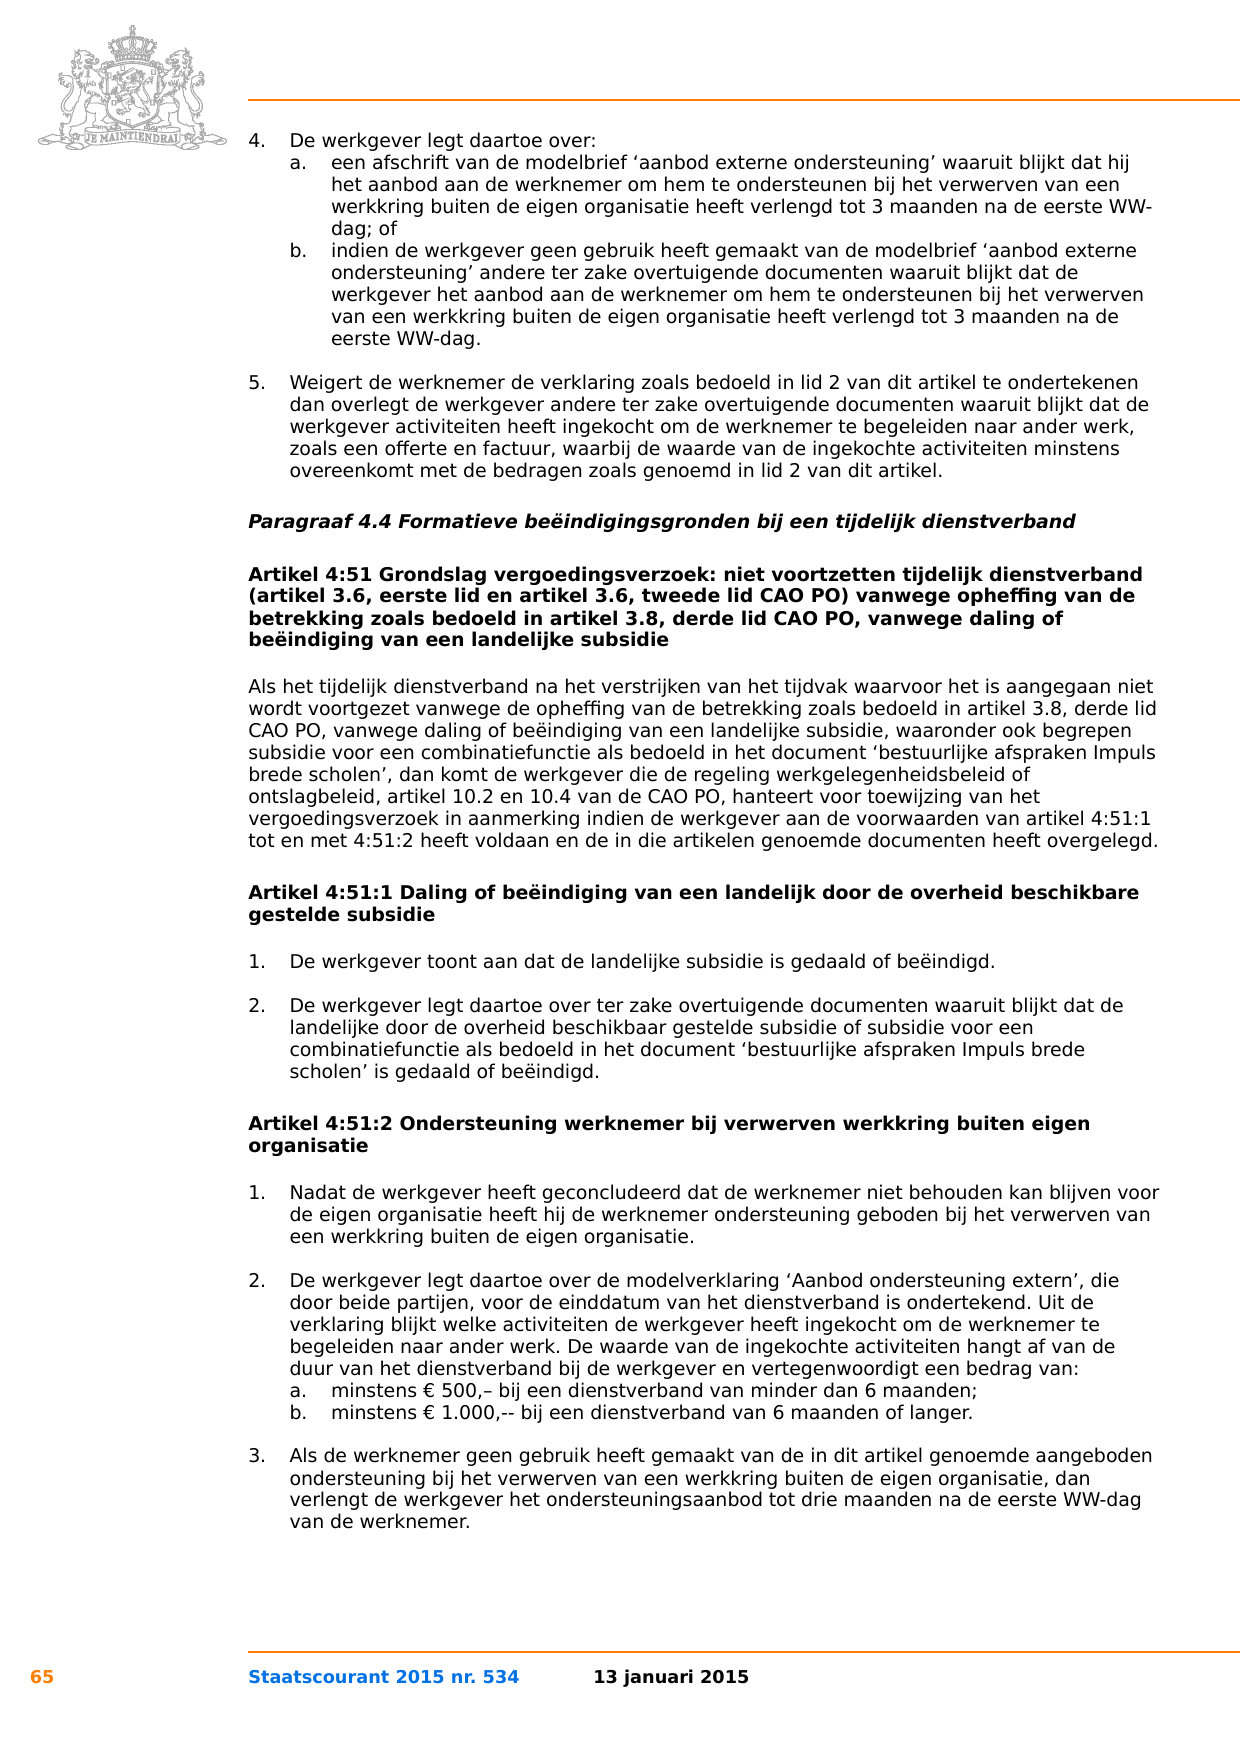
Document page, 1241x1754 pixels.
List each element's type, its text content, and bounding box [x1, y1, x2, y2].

text b. minstens € 1.000,-- bij een dienstverband van 6 maanden of langer. [289, 1402, 1163, 1423]
text 4. De werkgever legt daartoe over: [248, 130, 1163, 152]
subtitle Paragraaf 4.4 Formatieve beëindigingsgronden bij een tijdelijk dienstverband [248, 511, 1163, 533]
text b. indien de werkgever geen gebruik heeft gemaakt van de modelbrief ‘aanbod externe ondersteuning’ andere ter zake overtuigende documenten waaruit blijkt dat de werkgever het aanbod aan de werknemer om hem te ondersteunen bij het verwerven van een werkkring buiten de eigen organisatie heeft verlengd tot 3 maanden na de eerste WW-dag. [289, 240, 1163, 350]
subtitle Artikel 4:51 Grondslag vergoedingsverzoek: niet voortzetten tijdelijk dienstverband (artikel 3.6, eerste lid en artikel 3.6, tweede lid CAO PO) vanwege opheffing van de betrekking zoals bedoeld in artikel 3.8, derde lid CAO PO, vanwege daling of beëindiging van een landelijke subsidie [248, 563, 1163, 651]
subtitle Artikel 4:51:2 Ondersteuning werknemer bij verwerven werkkring buiten eigen organisatie [248, 1113, 1163, 1157]
picture [38, 25, 227, 150]
text 2. De werkgever legt daartoe over ter zake overtuigende documenten waaruit blijkt dat de landelijke door de overheid beschikbaar gestelde subsidie of subsidie voor een combinatiefunctie als bedoeld in het document ‘bestuurlijke afspraken Impuls brede scholen’ is gedaald of beëindigd. [248, 995, 1163, 1083]
subtitle Artikel 4:51:1 Daling of beëindiging van een landelijk door de overheid beschikbare gestelde subsidie [248, 882, 1163, 926]
text a. een afschrift van de modelbrief ‘aanbod externe ondersteuning’ waaruit blijkt dat hij het aanbod aan de werknemer om hem te ondersteunen bij het verwerven van een werkkring buiten de eigen organisatie heeft verlengd tot 3 maanden na de eerste WW-dag; of [289, 152, 1163, 240]
text 3. Als de werknemer geen gebruik heeft gemaakt van de in dit artikel genoemde aangeboden ondersteuning bij het verwerven van een werkkring buiten de eigen organisatie, dan verlengt de werkgever het ondersteuningsaanbod tot drie maanden na de eerste WW-dag van de werknemer. [248, 1445, 1163, 1533]
text 1. De werkgever toont aan dat de landelijke subsidie is gedaald of beëindigd. [248, 951, 1163, 973]
text Als het tijdelijk dienstverband na het verstrijken van het tijdvak waarvoor het is aangegaan niet wordt voortgezet vanwege de opheffing van de betrekking zoals bedoeld in artikel 3.8, derde lid CAO PO, vanwege daling of beëindiging van een landelijke subsidie, waaronder ook begrepen subsidie voor een combinatiefunctie als bedoeld in het document ‘bestuurlijke afspraken Impuls brede scholen’, dan komt de werkgever die de regeling werkgelegenheidsbeleid of ontslagbeleid, artikel 10.2 en 10.4 van de CAO PO, hanteert voor toewijzing van het vergoedingsverzoek in aanmerking indien de werkgever aan de voorwaarden van artikel 4:51:1 tot en met 4:51:2 heeft voldaan en de in die artikelen genoemde documenten heeft overgelegd. [248, 676, 1163, 852]
text 2. De werkgever legt daartoe over de modelverklaring ‘Aanbod ondersteuning extern’, die door beide partijen, voor de einddatum van het dienstverband is ondertekend. Uit de verklaring blijkt welke activiteiten de werkgever heeft ingekocht om de werknemer te begeleiden naar ander werk. De waarde van de ingekochte activiteiten hangt af van de duur van het dienstverband bij de werkgever en vertegenwoordigt een bedrag van: [248, 1270, 1163, 1379]
text 1. Nadat de werkgever heeft geconcludeerd dat de werknemer niet behouden kan blijven voor de eigen organisatie heeft hij de werknemer ondersteuning geboden bij het verwerven van een werkkring buiten de eigen organisatie. [248, 1182, 1163, 1248]
text a. minstens € 500,– bij een dienstverband van minder dan 6 maanden; [289, 1379, 1163, 1402]
text 5. Weigert de werknemer de verklaring zoals bedoeld in lid 2 van dit artikel te ondertekenen dan overlegt de werkgever andere ter zake overtuigende documenten waaruit blijkt dat de werkgever activiteiten heeft ingekocht om de werknemer te begeleiden naar ander werk, zoals een offerte en factuur, waarbij de waarde van de ingekochte activiteiten minstens overeenkomt met de bedragen zoals genoemd in lid 2 van dit artikel. [248, 372, 1163, 481]
